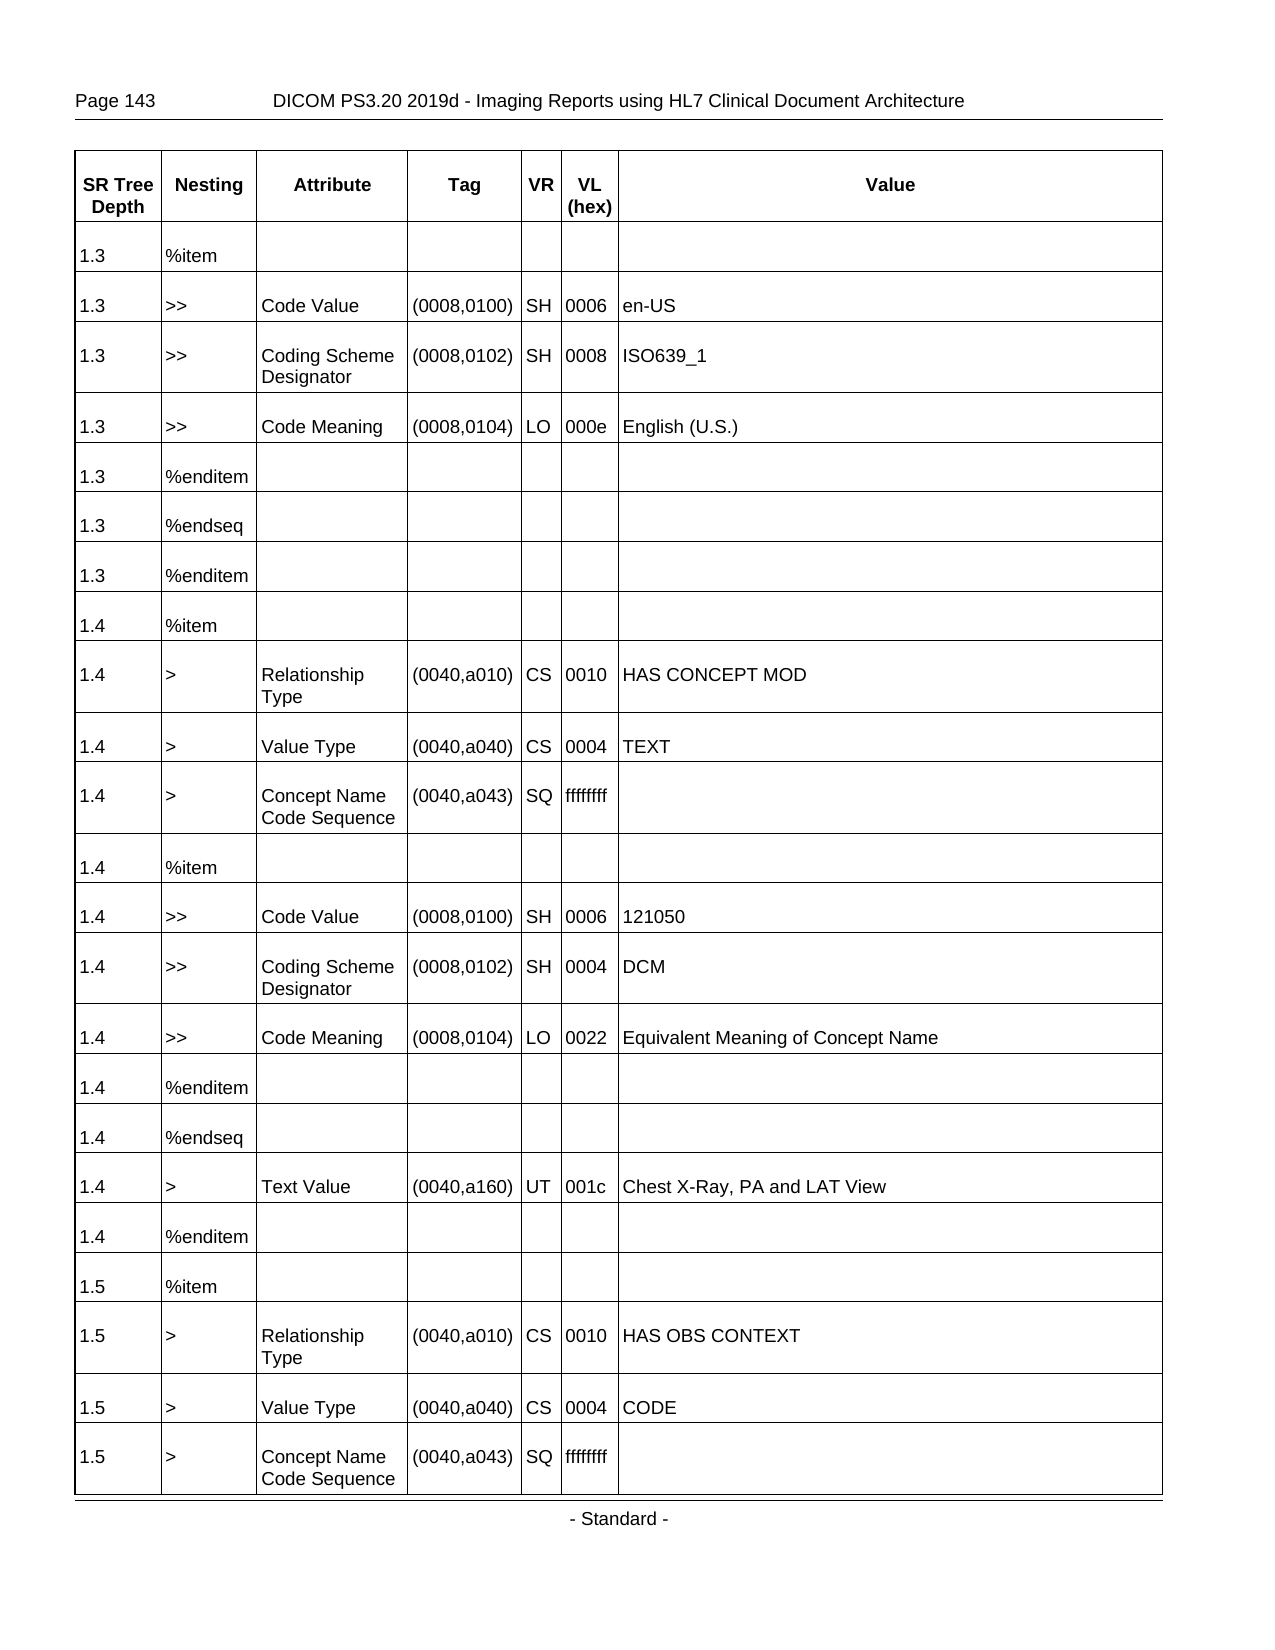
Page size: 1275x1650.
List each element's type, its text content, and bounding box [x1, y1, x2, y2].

table_cell [562, 1054, 618, 1102]
table_cell SH [522, 883, 561, 932]
table_cell [562, 592, 618, 640]
table_cell 1.4 [76, 1104, 161, 1152]
table_cell 1.4 [76, 883, 161, 932]
table_cell 1.4 [76, 1054, 161, 1102]
table_cell Concept Name Code Sequence [257, 1423, 407, 1493]
table_cell > [162, 762, 256, 832]
table_cell Code Value [257, 272, 407, 321]
table_cell [562, 492, 618, 541]
table_cell DCM [619, 933, 1162, 1003]
table_cell [522, 1054, 561, 1102]
table_cell Code Value [257, 883, 407, 932]
table_cell LO [522, 393, 561, 442]
table_cell [522, 542, 561, 591]
table_cell 1.5 [76, 1302, 161, 1372]
table_cell >> [162, 393, 256, 442]
table_cell %endseq [162, 492, 256, 541]
table_cell [619, 1054, 1162, 1102]
table_cell > [162, 1374, 256, 1422]
table_cell SH [522, 272, 561, 321]
table_cell (0040,a160) [408, 1153, 521, 1202]
table_cell [408, 834, 521, 882]
table_cell CODE [619, 1374, 1162, 1422]
table_cell [257, 1253, 407, 1301]
table_cell 1.3 [76, 542, 161, 591]
table_cell 1.4 [76, 592, 161, 640]
table_cell (0008,0104) [408, 393, 521, 442]
table_cell [257, 492, 407, 541]
table_cell 0022 [562, 1004, 618, 1053]
table_cell (0008,0102) [408, 933, 521, 1003]
table_cell ISO639_1 [619, 322, 1162, 392]
table_cell SH [522, 933, 561, 1003]
table_cell [522, 1253, 561, 1301]
table_cell 1.4 [76, 641, 161, 712]
table_cell 0008 [562, 322, 618, 392]
table_cell (0040,a040) [408, 713, 521, 761]
table_cell [408, 492, 521, 541]
table_header Tag [408, 151, 521, 221]
table_cell TEXT [619, 713, 1162, 761]
table_cell [619, 1203, 1162, 1252]
table_cell ffffffff [562, 1423, 618, 1493]
table_cell [408, 592, 521, 640]
table_cell [619, 1253, 1162, 1301]
table_cell %enditem [162, 443, 256, 491]
table_cell 1.5 [76, 1253, 161, 1301]
table_cell 0006 [562, 883, 618, 932]
table_cell 1.4 [76, 1203, 161, 1252]
table_cell 1.3 [76, 322, 161, 392]
table_cell Value Type [257, 1374, 407, 1422]
table_cell 001c [562, 1153, 618, 1202]
table_cell 0004 [562, 713, 618, 761]
table_cell %enditem [162, 1203, 256, 1252]
table_cell [619, 542, 1162, 591]
table_cell en-US [619, 272, 1162, 321]
table_cell [619, 834, 1162, 882]
table_cell 1.4 [76, 1004, 161, 1053]
table_cell [408, 443, 521, 491]
table_cell %enditem [162, 542, 256, 591]
table_cell [562, 443, 618, 491]
table_cell [522, 1104, 561, 1152]
table_cell LO [522, 1004, 561, 1053]
table_cell 1.4 [76, 933, 161, 1003]
table_header VL (hex) [562, 151, 618, 221]
table_cell [257, 1203, 407, 1252]
table_cell 1.3 [76, 443, 161, 491]
table_cell [619, 762, 1162, 832]
table_cell [562, 1104, 618, 1152]
table_cell (0008,0104) [408, 1004, 521, 1053]
table_cell (0040,a010) [408, 641, 521, 712]
table_cell %item [162, 222, 256, 271]
table_cell Coding Scheme Designator [257, 933, 407, 1003]
table_cell Equivalent Meaning of Concept Name [619, 1004, 1162, 1053]
table_cell %enditem [162, 1054, 256, 1102]
table_cell 0006 [562, 272, 618, 321]
table_cell 1.5 [76, 1374, 161, 1422]
table_cell [522, 443, 561, 491]
table_cell CS [522, 1374, 561, 1422]
table_cell [522, 1203, 561, 1252]
table_cell 0010 [562, 641, 618, 712]
table_cell 1.3 [76, 272, 161, 321]
table_cell Relationship Type [257, 1302, 407, 1372]
table_cell [408, 542, 521, 591]
table_cell [257, 592, 407, 640]
table_cell [257, 1104, 407, 1152]
table_cell [257, 222, 407, 271]
table_cell >> [162, 883, 256, 932]
table_cell [562, 1253, 618, 1301]
table_cell Code Meaning [257, 393, 407, 442]
table_cell 1.4 [76, 713, 161, 761]
table_cell %item [162, 834, 256, 882]
table_cell 000e [562, 393, 618, 442]
table_cell Coding Scheme Designator [257, 322, 407, 392]
table_cell [619, 222, 1162, 271]
table_cell Text Value [257, 1153, 407, 1202]
table_cell [562, 834, 618, 882]
table_cell (0008,0100) [408, 272, 521, 321]
table_header Value [619, 151, 1162, 221]
table_header VR [522, 151, 561, 221]
table_cell > [162, 713, 256, 761]
table_cell (0040,a040) [408, 1374, 521, 1422]
table_cell [562, 1203, 618, 1252]
table_cell [562, 542, 618, 591]
table_cell %endseq [162, 1104, 256, 1152]
table_cell HAS OBS CONTEXT [619, 1302, 1162, 1372]
table_cell Relationship Type [257, 641, 407, 712]
table_cell CS [522, 1302, 561, 1372]
table_cell Concept Name Code Sequence [257, 762, 407, 832]
table_cell 1.4 [76, 762, 161, 832]
table_cell SH [522, 322, 561, 392]
table_cell >> [162, 1004, 256, 1053]
table_cell SQ [522, 762, 561, 832]
table_cell > [162, 641, 256, 712]
table_cell [522, 592, 561, 640]
table_cell 1.4 [76, 1153, 161, 1202]
table_cell [562, 222, 618, 271]
table_cell [257, 542, 407, 591]
table_cell ffffffff [562, 762, 618, 832]
table_cell [408, 1054, 521, 1102]
table_cell (0008,0100) [408, 883, 521, 932]
table_cell %item [162, 1253, 256, 1301]
table_cell 0004 [562, 933, 618, 1003]
table_cell [257, 443, 407, 491]
table_cell 0010 [562, 1302, 618, 1372]
table_cell 1.3 [76, 222, 161, 271]
table_cell (0040,a043) [408, 762, 521, 832]
table_cell (0040,a043) [408, 1423, 521, 1493]
table_cell >> [162, 322, 256, 392]
table_cell 1.3 [76, 393, 161, 442]
table_cell [408, 1104, 521, 1152]
table_cell [408, 1253, 521, 1301]
table_cell > [162, 1302, 256, 1372]
table_cell >> [162, 272, 256, 321]
table_cell [408, 1203, 521, 1252]
table_cell [522, 834, 561, 882]
table_cell Code Meaning [257, 1004, 407, 1053]
table_cell CS [522, 713, 561, 761]
table_cell [619, 1423, 1162, 1493]
table_cell 1.3 [76, 492, 161, 541]
table_cell %item [162, 592, 256, 640]
table_cell > [162, 1153, 256, 1202]
table_cell 0004 [562, 1374, 618, 1422]
table_cell [257, 834, 407, 882]
table_cell Chest X-Ray, PA and LAT View [619, 1153, 1162, 1202]
table_cell >> [162, 933, 256, 1003]
table_cell [619, 1104, 1162, 1152]
table_cell Value Type [257, 713, 407, 761]
table_cell [522, 492, 561, 541]
table_cell [408, 222, 521, 271]
table_cell 121050 [619, 883, 1162, 932]
table_header Attribute [257, 151, 407, 221]
table_cell SQ [522, 1423, 561, 1493]
table_cell [522, 222, 561, 271]
table_cell [619, 492, 1162, 541]
table_cell (0040,a010) [408, 1302, 521, 1372]
table_cell CS [522, 641, 561, 712]
table_header SR Tree Depth [76, 151, 161, 221]
table_cell English (U.S.) [619, 393, 1162, 442]
table_cell [257, 1054, 407, 1102]
table_cell 1.5 [76, 1423, 161, 1493]
table_cell UT [522, 1153, 561, 1202]
table_cell [619, 443, 1162, 491]
table_cell HAS CONCEPT MOD [619, 641, 1162, 712]
table_cell 1.4 [76, 834, 161, 882]
table_header Nesting [162, 151, 256, 221]
table_cell [619, 592, 1162, 640]
table_cell (0008,0102) [408, 322, 521, 392]
table_cell > [162, 1423, 256, 1493]
